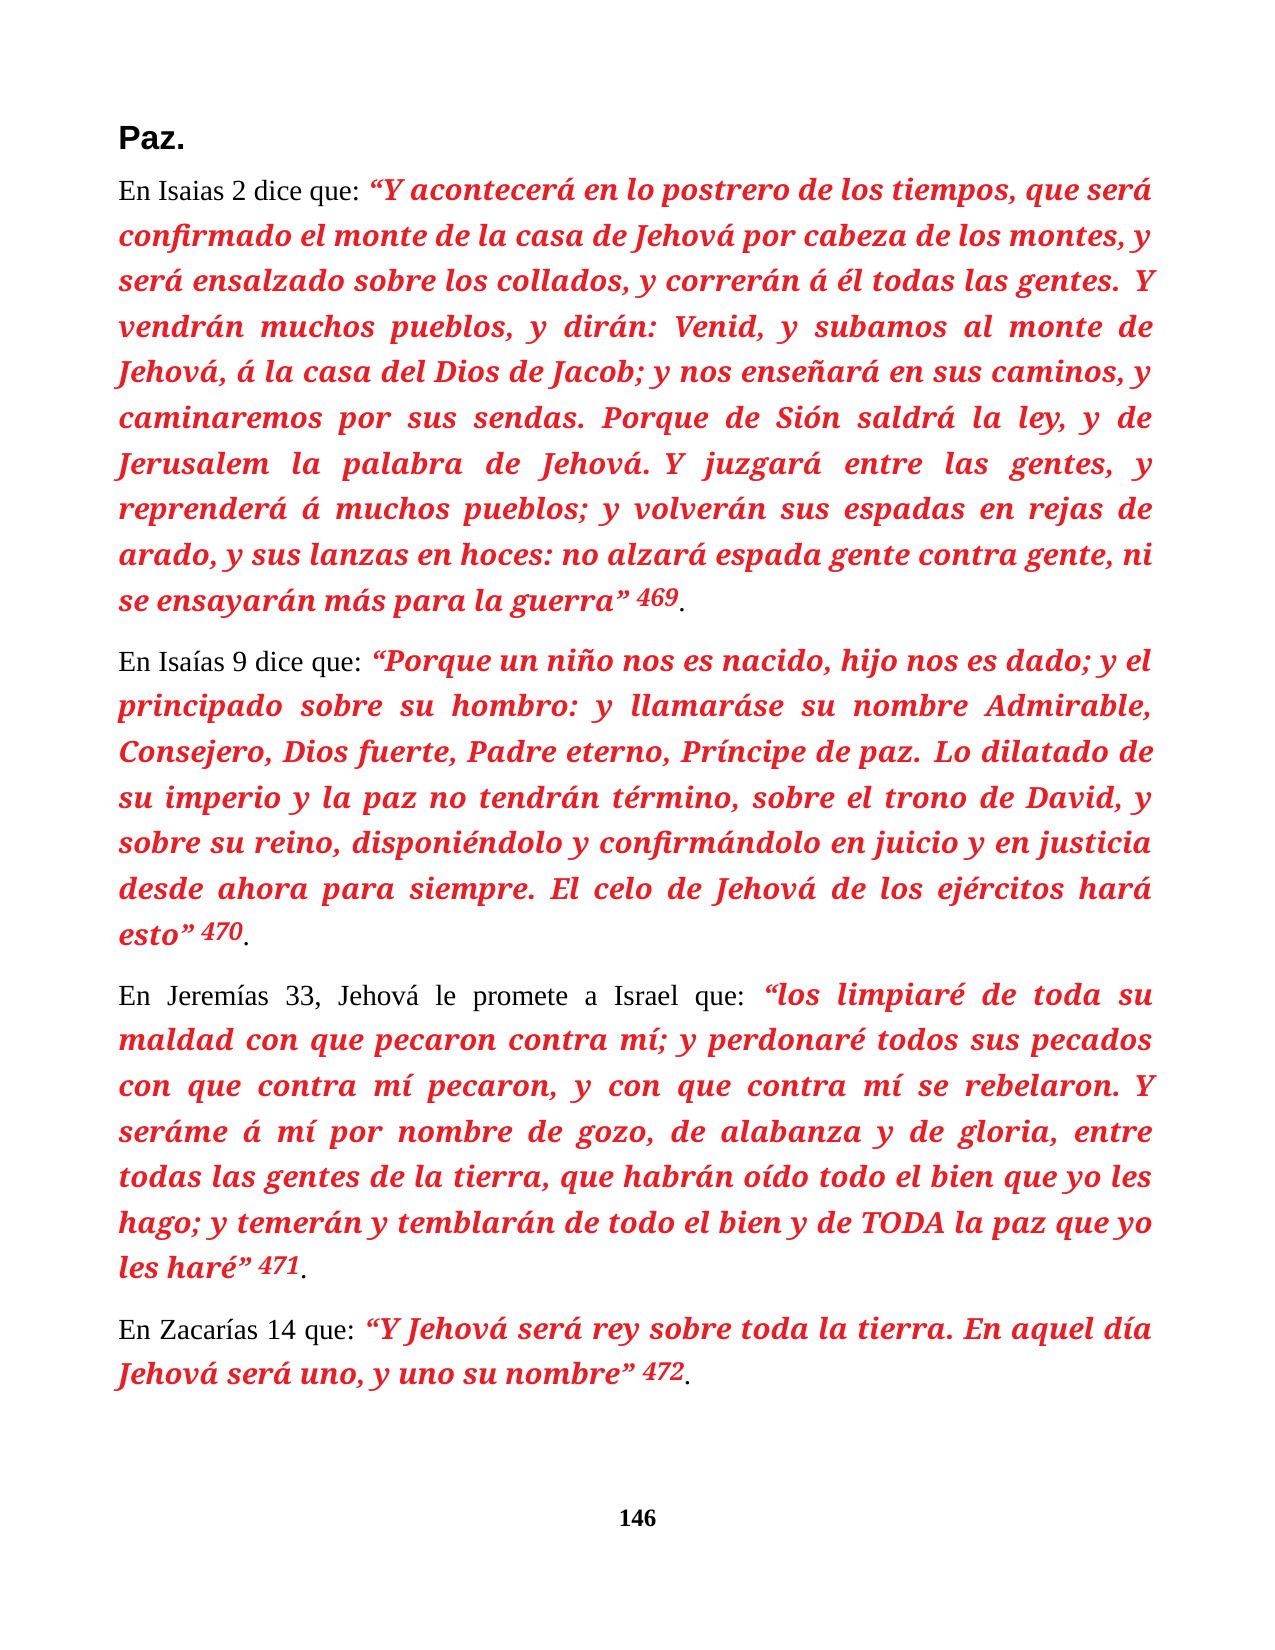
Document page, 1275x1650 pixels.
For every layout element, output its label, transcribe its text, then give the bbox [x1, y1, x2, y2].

subtitle Paz. [118, 118, 1157, 157]
text En Jeremías 33, Jehová le promete a Israel que: “los limpiaré de toda su maldad con que pecaron contra mí; y perdonaré todos sus pecados con que contra mí pecaron, y con que contra mí se rebelaron. Y seráme á mí por nombre de gozo, de alabanza y de gloria, entre todas las gentes de la tierra, que habrán oído todo el bien que yo les hago; y temerán y temblarán de todo el bien y de TODA la paz que yo les haré” . [118, 974, 1157, 1287]
text En Zacarías 14 que: “Y Jehová será rey sobre toda la tierra. En aquel día Jehová será uno, y uno su nombre” . [118, 1308, 1157, 1393]
text En Isaias 2 dice que: “Y acontecerá en lo postrero de los tiempos, que será confirmado el monte de la casa de Jehová por cabeza de los montes, y será ensalzado sobre los collados, y correrán á él todas las gentes. Y vendrán muchos pueblos, y dirán: Venid, y subamos al monte de Jehová, á la casa del Dios de Jacob; y nos enseñará en sus caminos, y caminaremos por sus sendas. Porque de Sión saldrá la ley, y de Jerusalem la palabra de Jehová. Y juzgará entre las gentes, y reprenderá á muchos pueblos; y volverán sus espadas en rejas de arado, y sus lanzas en hoces: no alzará espada gente contra gente, ni se ensayarán más para la guerra” . [118, 169, 1157, 619]
text En Isaías 9 dice que: “Porque un niño nos es nacido, hijo nos es dado; y el principado sobre su hombro: y llamaráse su nombre Admirable, Consejero, Dios fuerte, Padre eterno, Príncipe de paz. Lo dilatado de su imperio y la paz no tendrán término, sobre el trono de David, y sobre su reino, disponiéndolo y confirmándolo en juicio y en justicia desde ahora para siempre. El celo de Jehová de los ejércitos hará esto” . [118, 640, 1157, 953]
